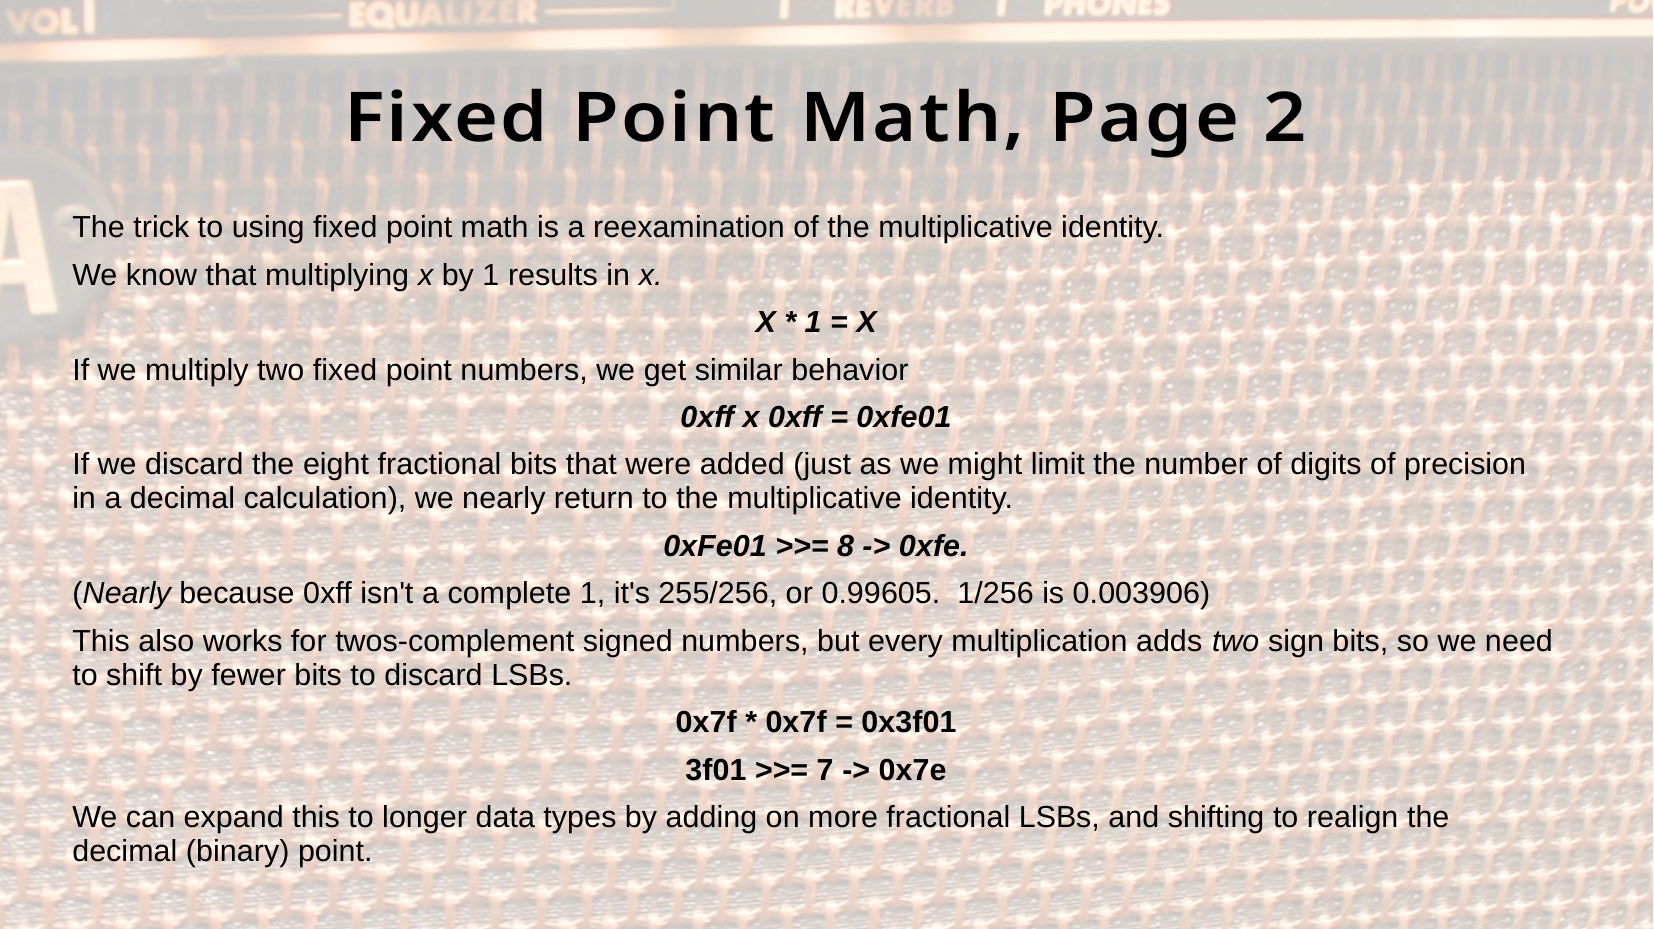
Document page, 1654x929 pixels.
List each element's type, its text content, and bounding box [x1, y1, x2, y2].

picture [0, 0, 1654, 929]
title Fixed Point Math, Page 2 [82, 36, 1571, 192]
list The trick to using fixed point math is a reexamination of the multiplicative identity. We know that multiplying x by 1 results in x. X * 1 = X If we multiply two fixed point numbers, we get similar behavior 0xff x 0xff = 0xfe01 If we discard the eight fractional bits that were added (just as we might limit the number of digits of precision in a decimal calculation), we nearly return to the multiplicative identity. 0xFe01 >>= 8 -> 0xfe. (Nearly because 0xff isn't a complete 1, it's 255/256, or 0.99605. 1/256 is 0.003906) This also works for twos-complement signed numbers, but every multiplication adds two sign bits, so we need to shift by fewer bits to discard LSBs. 0x7f * 0x7f = 0x3f01 3f01 >>= 7 -> 0x7e We can expand this to longer data types by adding on more fractional LSBs, and shifting to realign the decimal (binary) point. [72, 210, 1561, 869]
